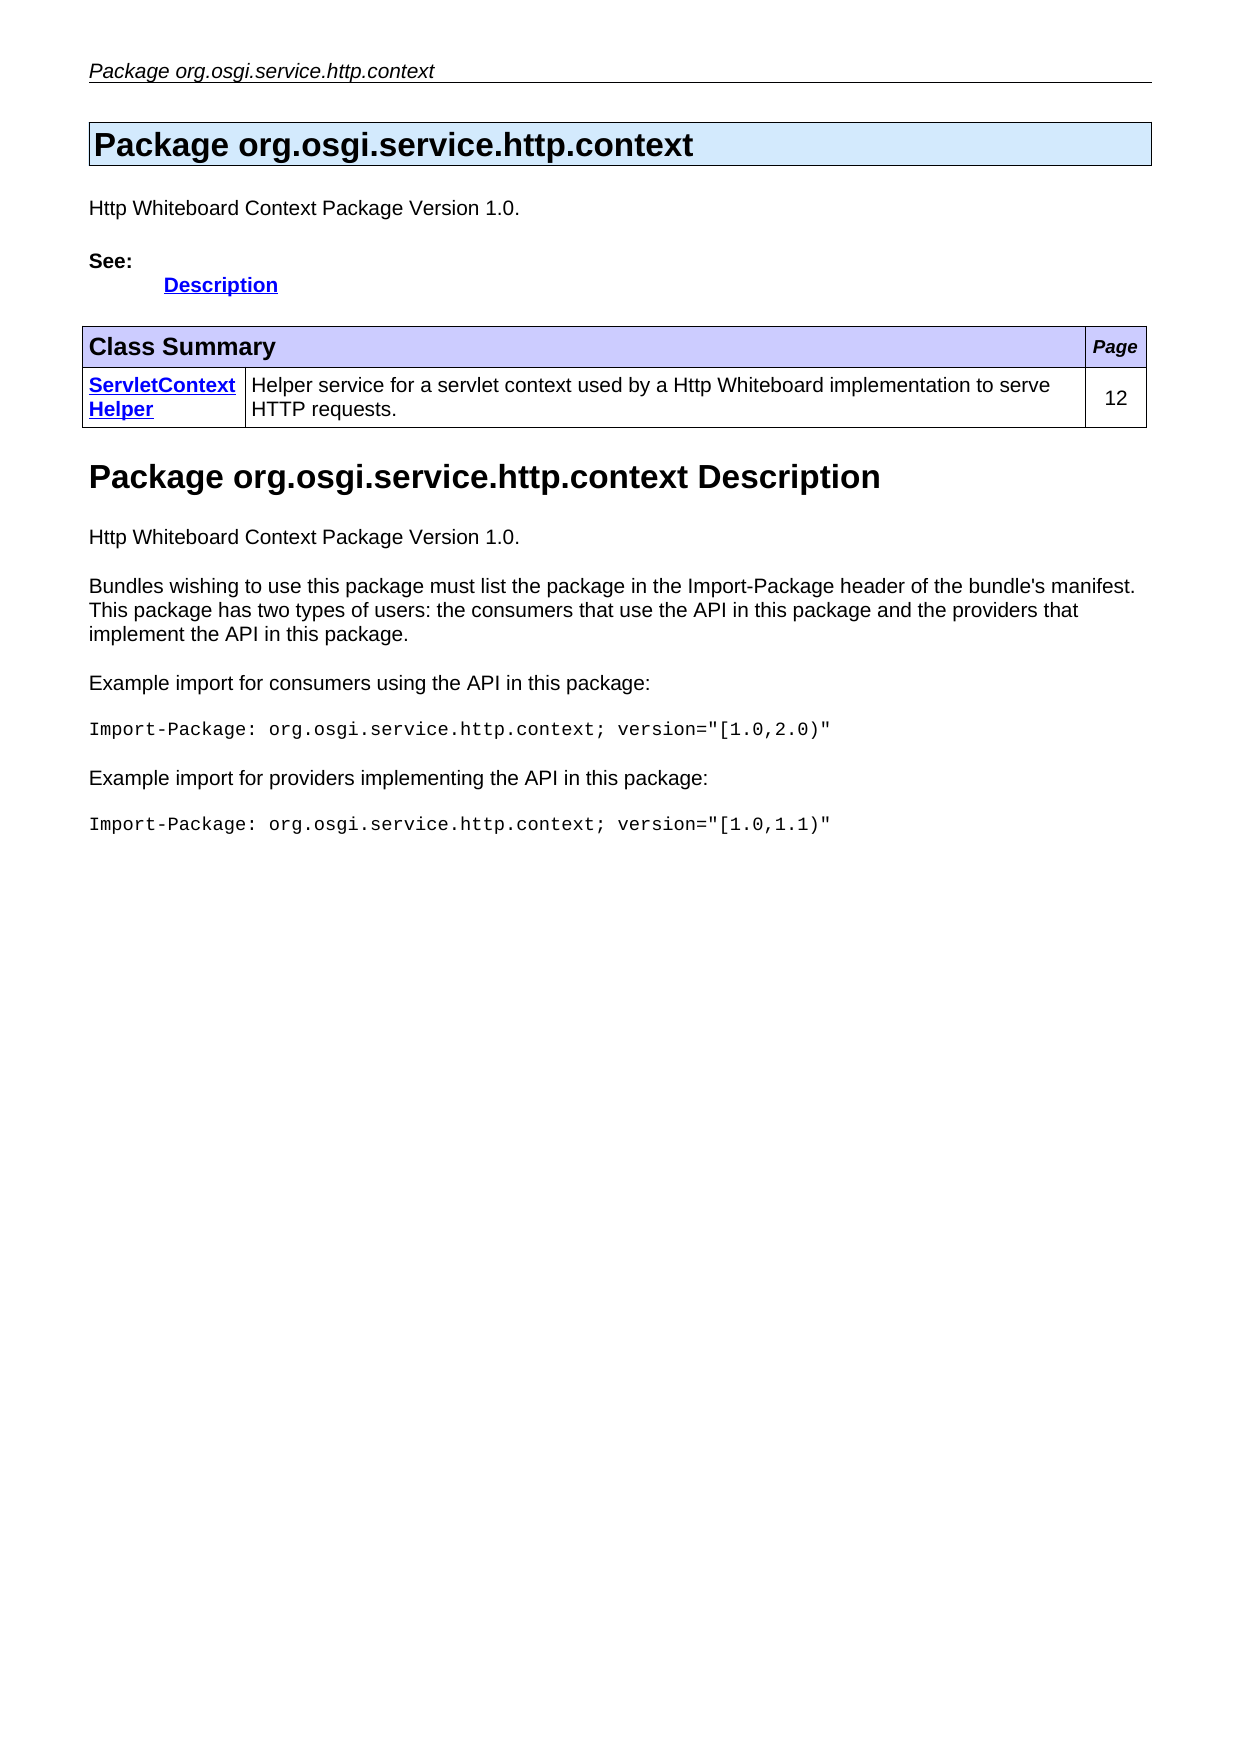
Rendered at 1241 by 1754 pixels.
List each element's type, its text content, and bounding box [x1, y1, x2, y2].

text Package org.osgi.service.http.context Description [88, 457, 1152, 496]
text Http Whiteboard Context Package Version 1.0. [88, 195, 1152, 219]
text Example import for consumers using the API in this package: [88, 671, 1152, 694]
text Bundles wishing to use this package must list the package in the Import-Package header of the bundle's manifest. This package has two types of users: the consumers that use the API in this package and the providers that implement the API in this package. [88, 574, 1152, 646]
text Http Whiteboard Context Package Version 1.0. [88, 525, 1152, 549]
text Import-Package: org.osgi.service.http.context; version="[1.0,1.1)" [88, 815, 1152, 836]
text Import-Package: org.osgi.service.http.context; version="[1.0,2.0)" [88, 719, 1152, 741]
table_header Page [1086, 327, 1146, 367]
table_header Class Summary [83, 327, 1085, 367]
text Example import for providers implementing the API in this package: [88, 766, 1152, 790]
table_cell ServletContextHelper [83, 368, 245, 427]
text Description [163, 272, 1152, 296]
text See: [88, 248, 1152, 272]
table_cell Helper service for a servlet context used by a Http Whiteboard implementation to serve HTTP requests. [246, 368, 1085, 427]
table_cell 12 [1086, 368, 1146, 427]
subtitle Package org.osgi.service.http.context [90, 123, 1151, 165]
